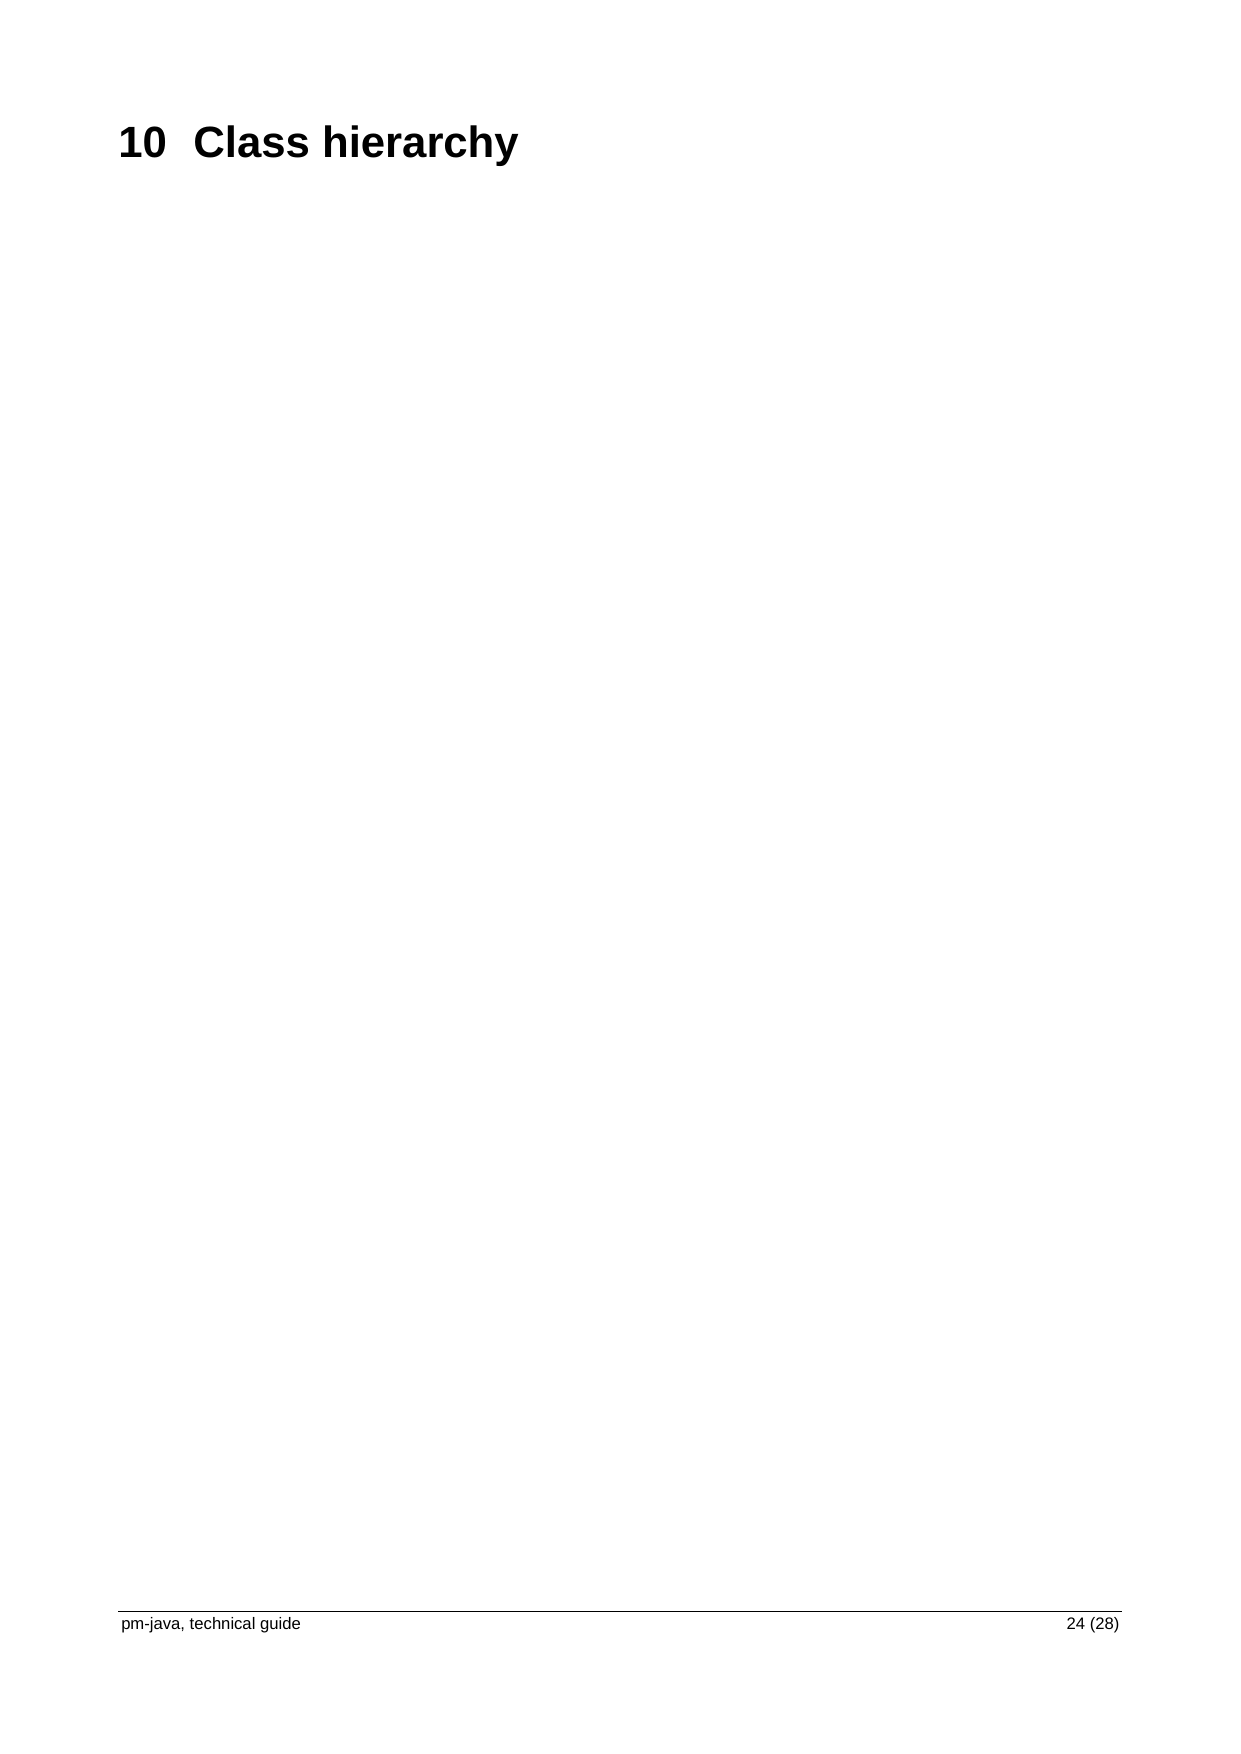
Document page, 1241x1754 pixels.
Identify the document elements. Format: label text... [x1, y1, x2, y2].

subtitle Class hierarchy [118, 118, 1122, 167]
